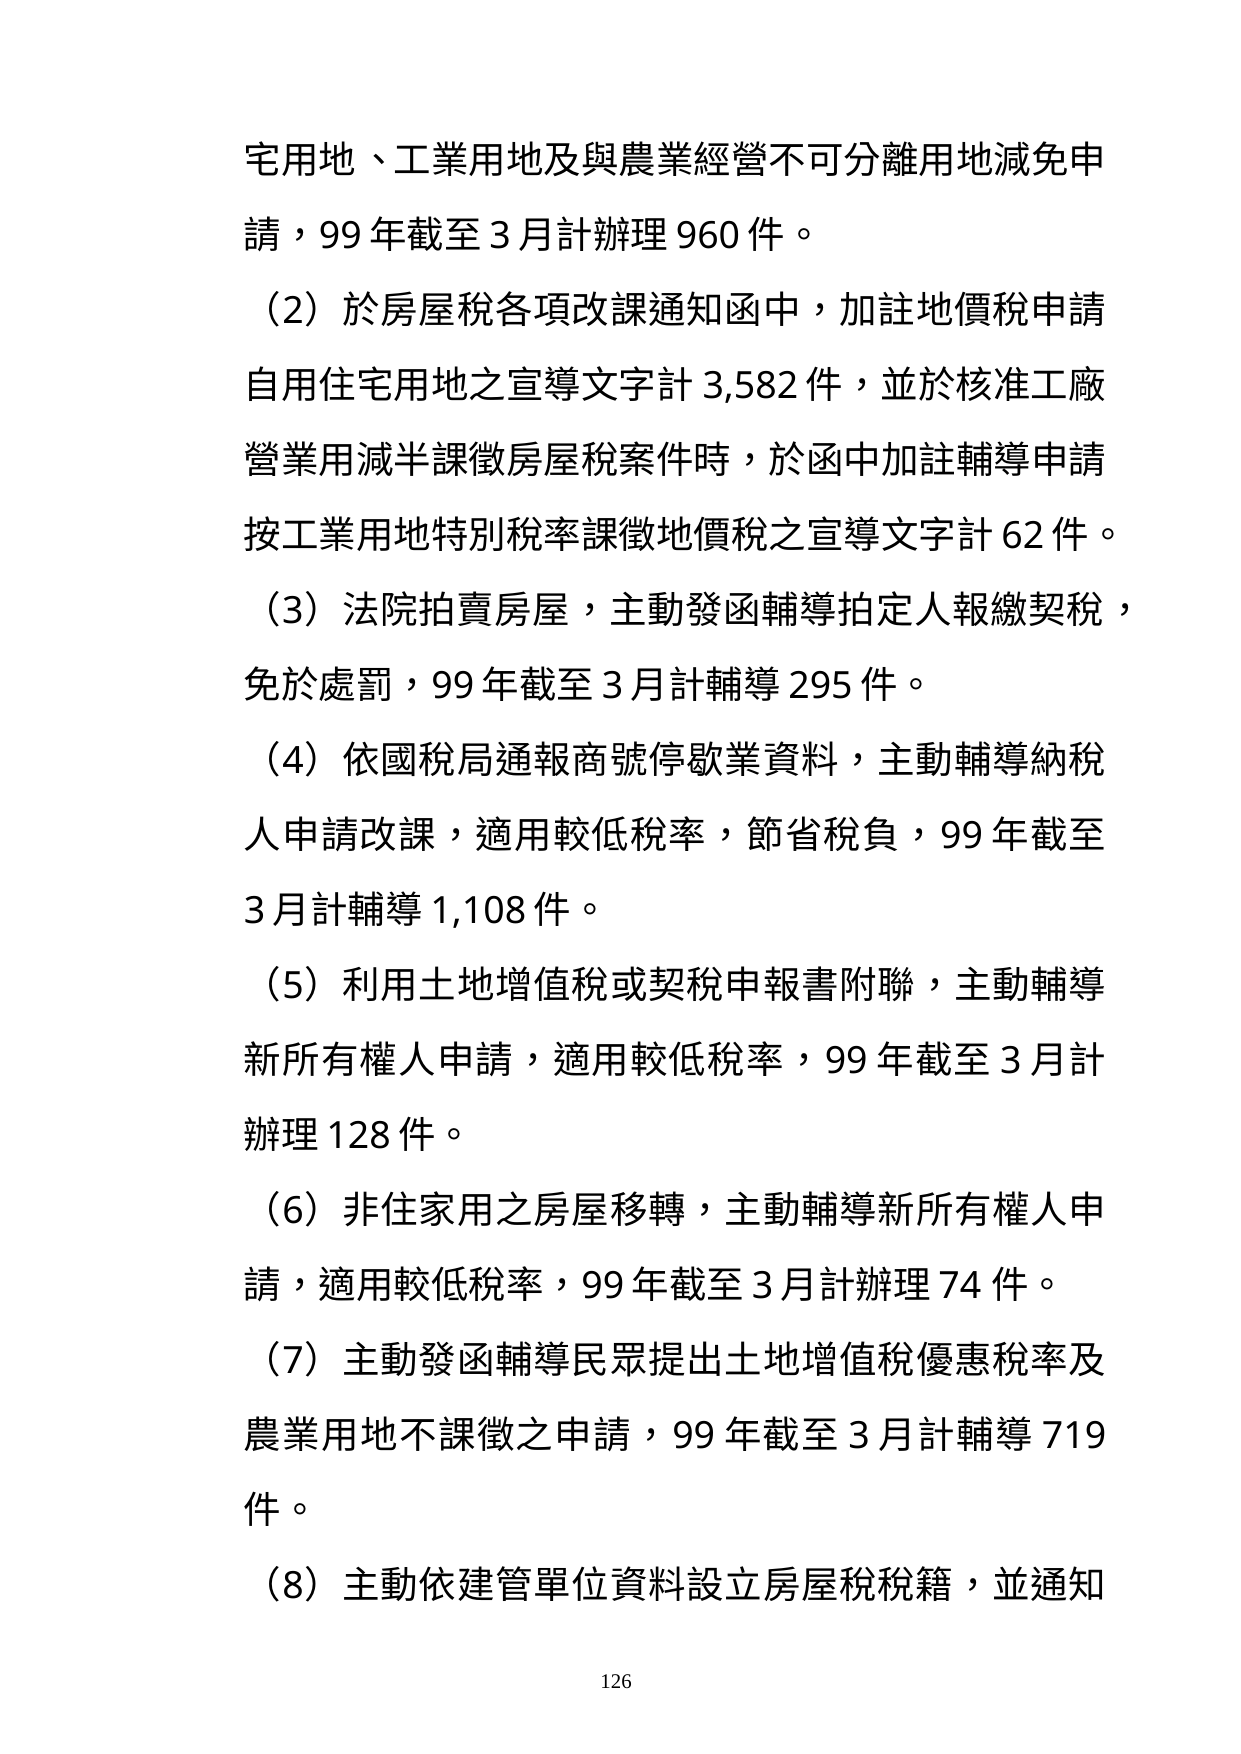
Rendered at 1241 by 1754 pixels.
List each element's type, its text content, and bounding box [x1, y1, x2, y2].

list （7）主動發函輔導民眾提出土地增值稅優惠稅率及農業用地不課徵之申請，99年截至3月計輔導719件。 [150, 1320, 1106, 1545]
list （5）利用土地增值稅或契稅申報書附聯，主動輔導新所有權人申請，適用較低稅率，99年截至3月計辦理128件。 [150, 945, 1106, 1170]
list （8）主動依建管單位資料設立房屋稅稅籍，並通知 [150, 1545, 1106, 1620]
list （3）法院拍賣房屋，主動發函輔導拍定人報繳契稅，免於處罰，99年截至3月計輔導295件。 [150, 570, 1106, 720]
list （6）非住家用之房屋移轉，主動輔導新所有權人申請，適用較低稅率，99年截至3月計辦理74 件。 [150, 1170, 1106, 1320]
list 宅用地 、工業用地及與農業經營不可分離用地減免申請，99年截至3月計辦理960件。 [150, 120, 1106, 270]
list （2）於房屋稅各項改課通知函中，加註地價稅申請自用住宅用地之宣導文字計3,582件，並於核准工廠營業用減半課徵房屋稅案件時，於函中加註輔導申請按工業用地特別稅率課徵地價稅之宣導文字計62件。 [150, 270, 1106, 570]
list （4）依國稅局通報商號停歇業資料，主動輔導納稅人申請改課，適用較低稅率，節省稅負，99年截至3月計輔導1,108件。 [150, 720, 1106, 945]
